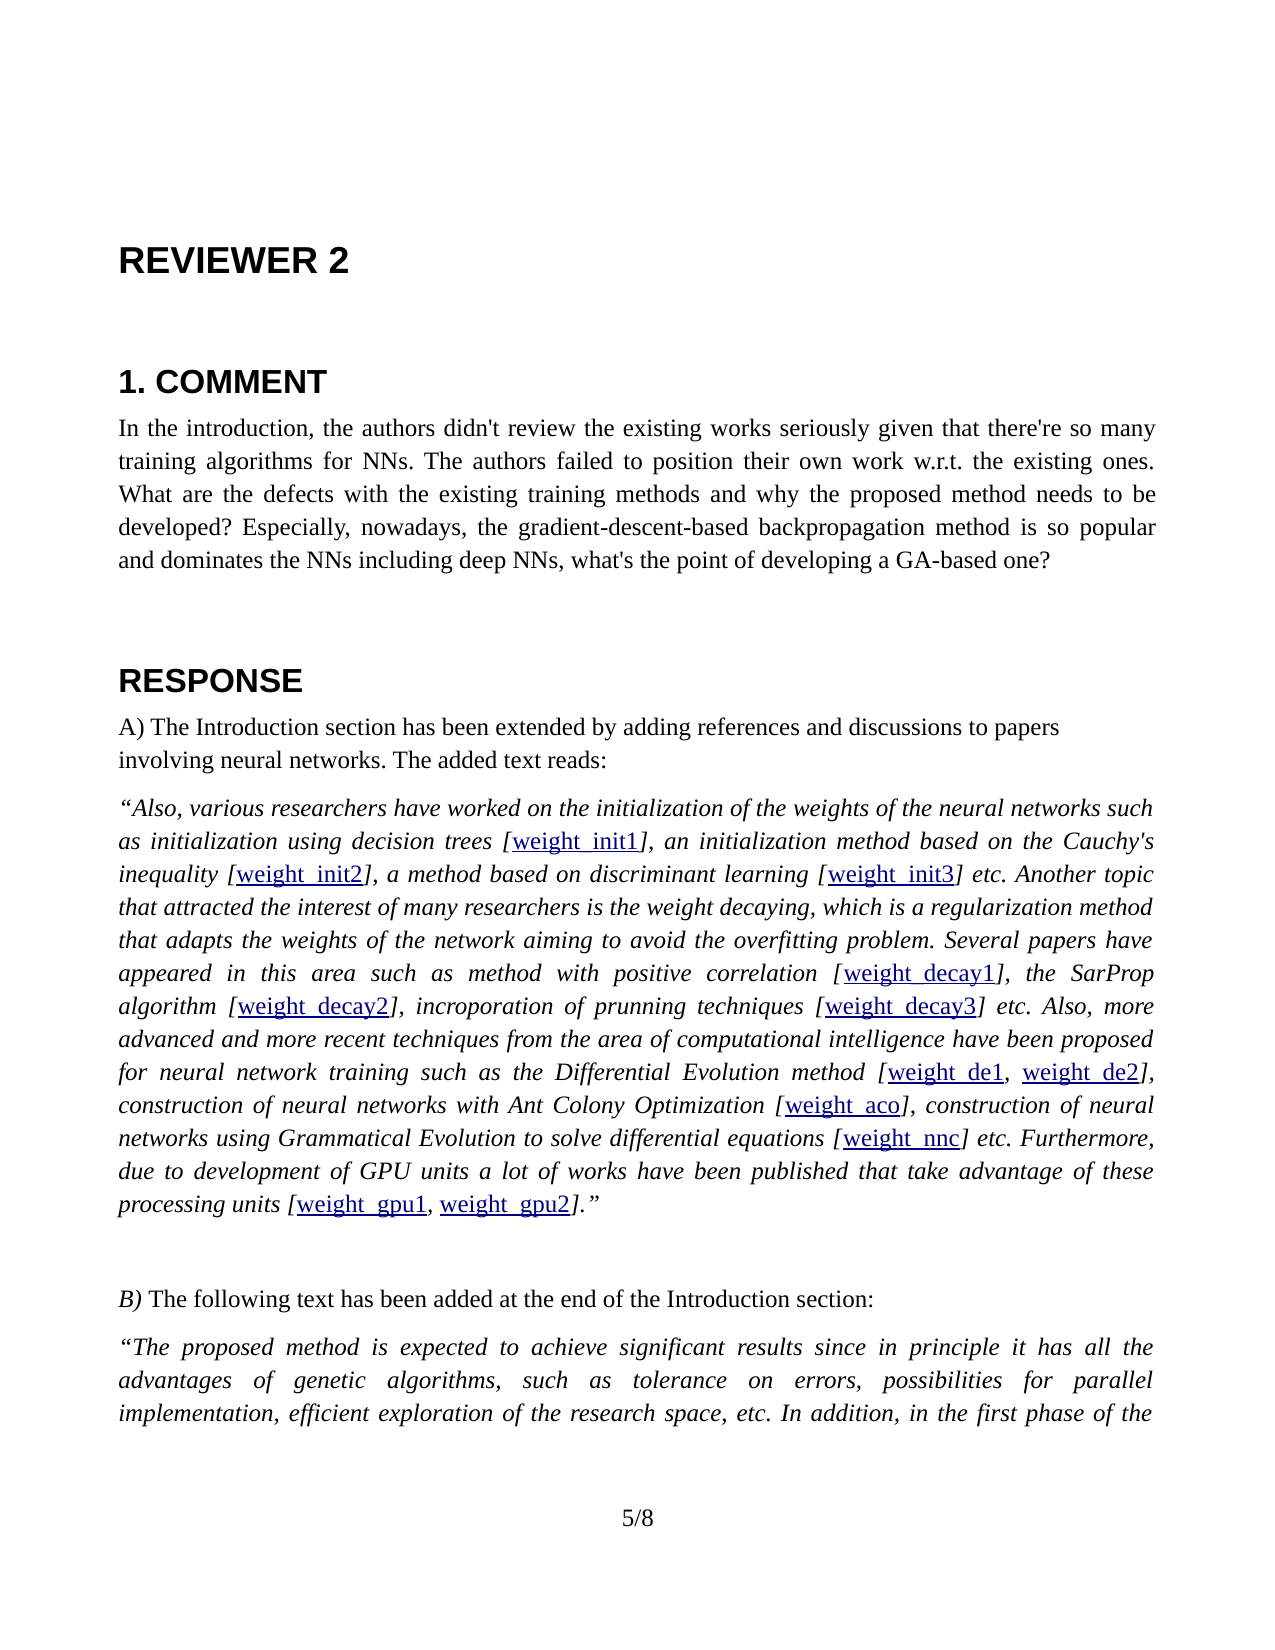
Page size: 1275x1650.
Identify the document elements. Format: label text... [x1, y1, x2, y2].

text “The proposed method is expected to achieve significant results since in principle it has all the advantages of genetic algorithms, such as tolerance on errors, possibilities for parallel implementation, efficient exploration of the research space, etc. In addition, in the first phase of the [118, 1332, 1157, 1427]
text In the introduction, the authors didn't review the existing works seriously given that there're so many training algorithms for NNs. The authors failed to position their own work w.r.t. the existing ones. What are the defects with the existing training methods and why the proposed method needs to be developed? Especially, nowadays, the gradient-descent-based backpropagation method is so popular and dominates the NNs including deep NNs, what's the point of developing a GA-based one? [118, 413, 1157, 574]
text A) The Introduction section has been extended by adding references and discussions to papers involving neural networks. The added text reads: [118, 712, 1157, 774]
subtitle 1. COMMENT [118, 362, 1157, 401]
text “Also, various researchers have worked on the initialization of the weights of the neural networks such as initialization using decision trees [weight_init1], an initialization method based on the Cauchy's inequality [weight_init2], a method based on discriminant learning [weight_init3] etc. Another topic that attracted the interest of many researchers is the weight decaying, which is a regularization method that adapts the weights of the network aiming to avoid the overfitting problem. Several papers have appeared in this area such as method with positive correlation [weight_decay1], the SarProp algorithm [weight_decay2], incroporation of prunning techniques [weight_decay3] etc. Also, more advanced and more recent techniques from the area of computational intelligence have been proposed for neural network training such as the Differential Evolution method [weight_de1, weight_de2], construction of neural networks with Ant Colony Optimization [weight_aco], construction of neural networks using Grammatical Evolution to solve differential equations [weight_nnc] etc. Furthermore, due to development of GPU units a lot of works have been published that take advantage of these processing units [weight_gpu1, weight_gpu2].” [118, 793, 1157, 1218]
subtitle REVIEWER 2 [118, 238, 1157, 281]
subtitle RESPONSE [118, 661, 1157, 700]
text B) The following text has been added at the end of the Introduction section: [118, 1284, 1157, 1313]
